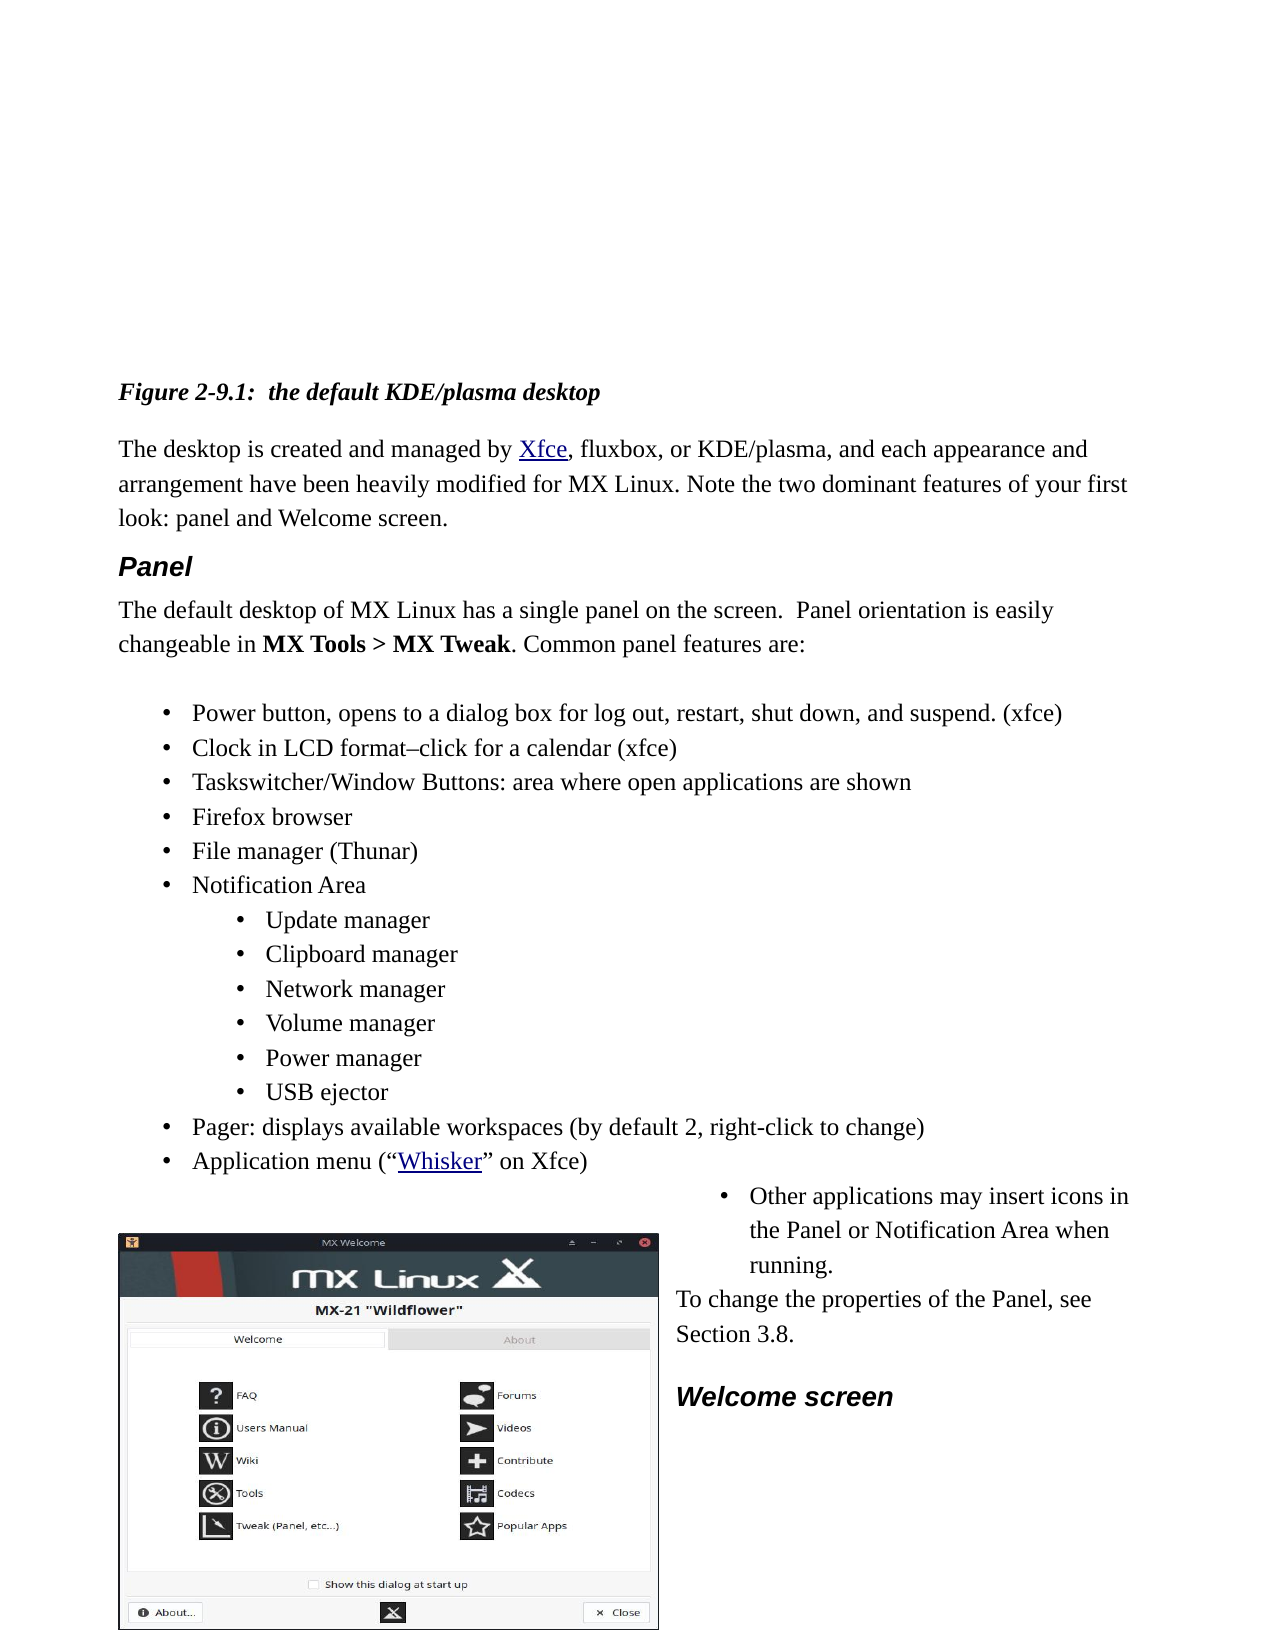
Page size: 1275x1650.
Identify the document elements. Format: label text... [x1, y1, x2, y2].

subtitle Panel [118, 550, 1157, 582]
text The desktop is created and managed by Xfce, fluxbox, or KDE/plasma, and each appearance and arrangement have been heavily modified for MX Linux. Note the two dominant features of your first look: panel and Welcome screen. [118, 434, 1157, 532]
text Figure 2-9.1: the default KDE/plasma desktop [118, 377, 1157, 406]
list Taskswitcher/Window Buttons: area where open applications are shown [162, 767, 1157, 796]
text The default desktop of MX Linux has a single panel on the screen. Panel orientation is easily changeable in MX Tools > MX Tweak. Common panel features are: [118, 595, 1157, 658]
list Power button, opens to a dialog box for log out, restart, shut down, and suspend. (xfce) [162, 698, 1157, 727]
picture [118, 1233, 659, 1630]
list File manager (Thunar) [162, 836, 1157, 865]
list Volume manager [236, 1008, 1157, 1037]
list Other applications may insert icons in the Panel or Notification Area when running. [162, 1181, 1157, 1278]
list Pager: displays available workspaces (by default 2, right-click to change) [162, 1112, 1157, 1141]
list Network manager [236, 974, 1157, 1003]
list Notification Area [162, 871, 1157, 899]
list Power manager [236, 1043, 1157, 1072]
list USB ejector [236, 1077, 1157, 1106]
list Firefox browser [162, 802, 1157, 830]
list Clipboard manager [236, 939, 1157, 968]
subtitle Welcome screen [676, 1380, 1157, 1412]
list Clock in LCD format–click for a calendar (xfce) [162, 733, 1157, 761]
list Update manager [236, 905, 1157, 934]
list Application menu (“Whisker” on Xfce) [162, 1146, 1157, 1175]
text To change the properties of the Panel, see Section 3.8. [676, 1284, 1157, 1347]
